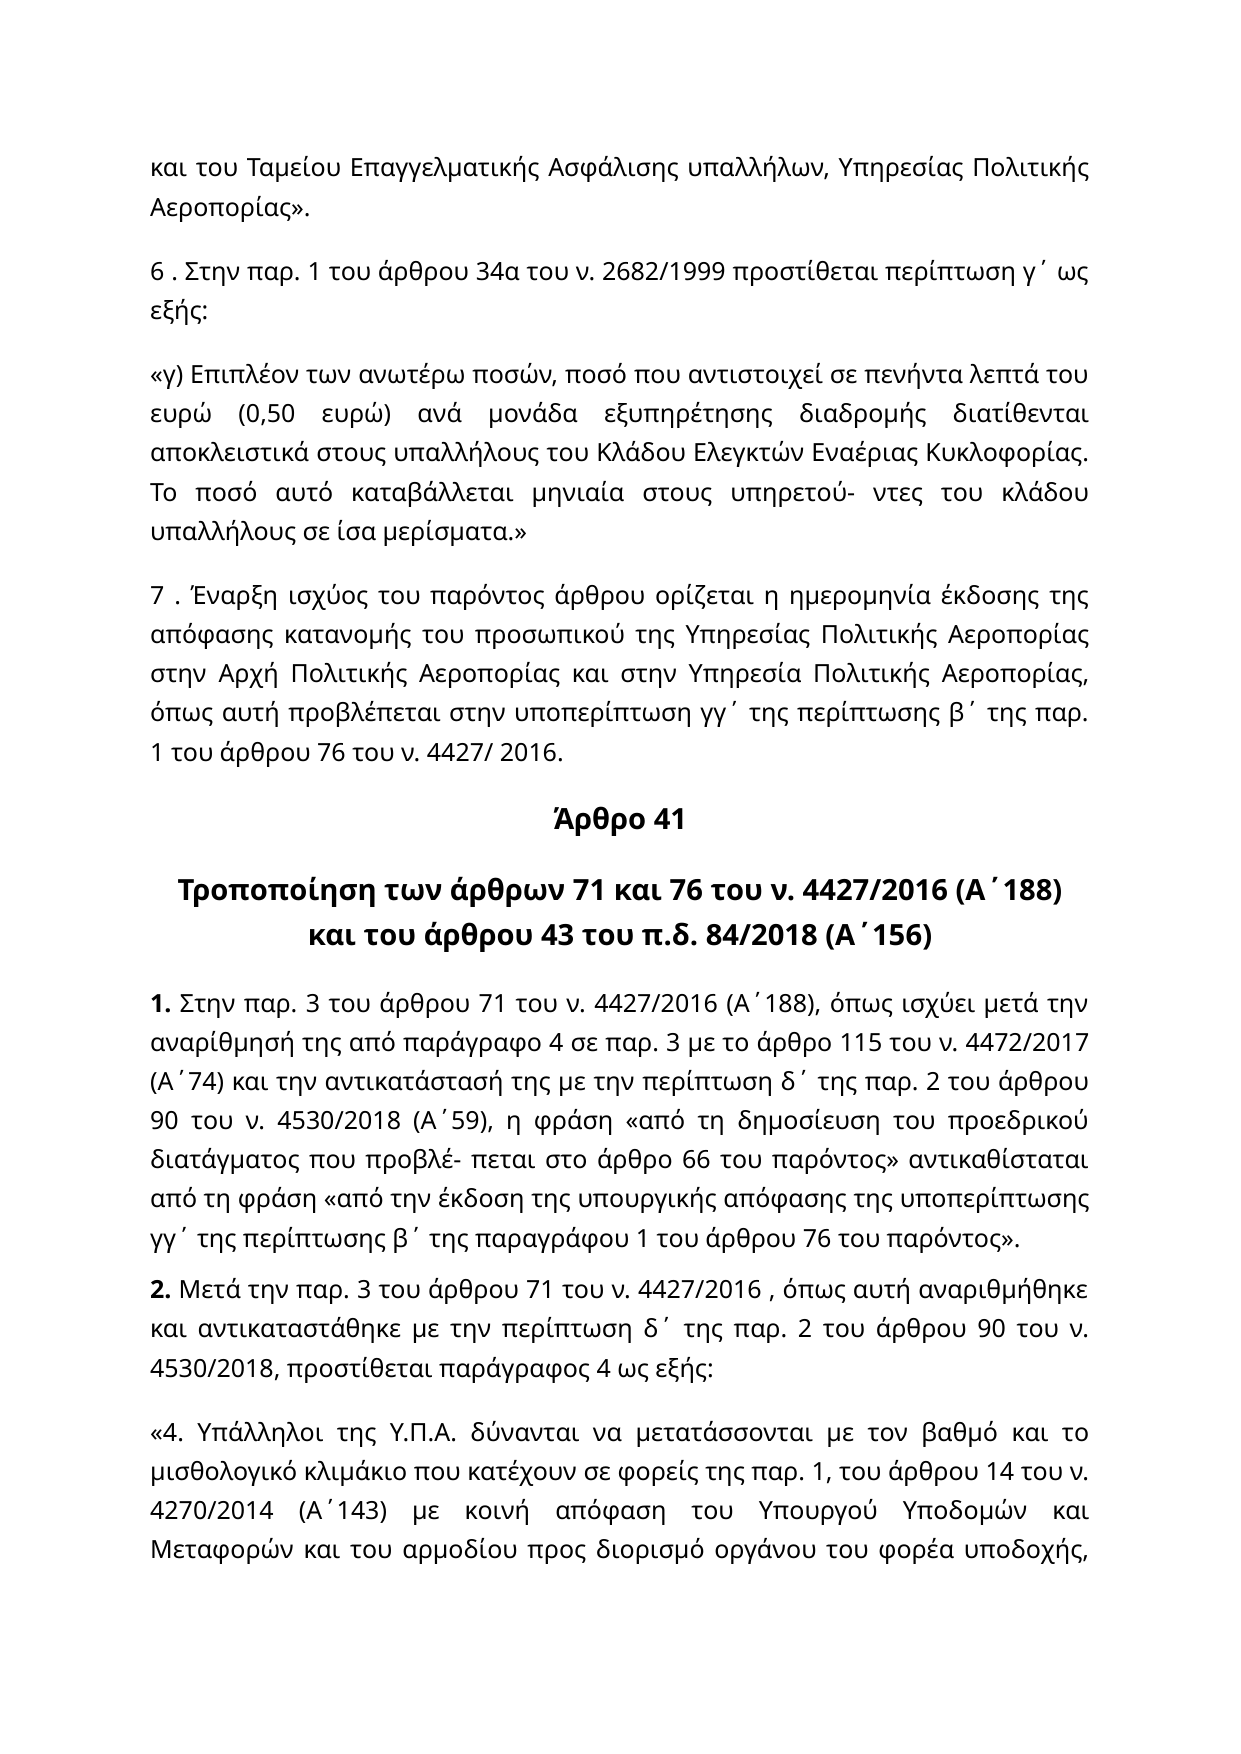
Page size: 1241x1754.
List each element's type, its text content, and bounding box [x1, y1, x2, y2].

text 6 . Στην παρ. 1 του άρθρου 34α του ν. 2682/1999 προστίθεται περίπτωση γ΄ ως εξής: [150, 253, 1090, 327]
text «γ) Επιπλέον των ανωτέρω ποσών, ποσό που αντιστοιχεί σε πενήντα λεπτά του ευρώ (0,50 ευρώ) ανά μονάδα εξυπηρέτησης διαδρομής διατίθενται αποκλειστικά στους υπαλλήλους του Κλάδου Ελεγκτών Εναέριας Κυκλοφορίας. Το ποσό αυτό καταβάλλεται μηνιαία στους υπηρετού- ντες του κλάδου υπαλλήλους σε ίσα μερίσματα.» [150, 357, 1090, 547]
text 7 . Έναρξη ισχύος του παρόντος άρθρου ορίζεται η ημερομηνία έκδοσης της απόφασης κατανομής του προσωπικού της Υπηρεσίας Πολιτικής Αεροπορίας στην Αρχή Πολιτικής Αεροπορίας και στην Υπηρεσία Πολιτικής Αεροπορίας, όπως αυτή προβλέπεται στην υποπερίπτωση γγ΄ της περίπτωσης β΄ της παρ. 1 του άρθρου 76 του ν. 4427/ 2016. [150, 577, 1090, 768]
subtitle Άρθρο 41 [150, 798, 1090, 838]
text 1. Στην παρ. 3 του άρθρου 71 του ν. 4427/2016 (Α΄188), όπως ισχύει μετά την αναρίθμησή της από παράγραφο 4 σε παρ. 3 με το άρθρο 115 του ν. 4472/2017 (Α΄74) και την αντικατάστασή της με την περίπτωση δ΄ της παρ. 2 του άρθρου 90 του ν. 4530/2018 (Α΄59), η φράση «από τη δημοσίευση του προεδρικού διατάγματος που προβλέ- πεται στο άρθρο 66 του παρόντος» αντικαθίσταται από τη φράση «από την έκδοση της υπουργικής απόφασης της υποπερίπτωσης γγ΄ της περίπτωσης β΄ της παραγράφου 1 του άρθρου 76 του παρόντος». [150, 985, 1090, 1254]
text 2. Μετά την παρ. 3 του άρθρου 71 του ν. 4427/2016 , όπως αυτή αναριθμήθηκε και αντικαταστάθηκε με την περίπτωση δ΄ της παρ. 2 του άρθρου 90 του ν. 4530/2018, προστίθεται παράγραφος 4 ως εξής: [150, 1272, 1090, 1384]
text και του Ταμείου Επαγγελματικής Ασφάλισης υπαλλήλων, Υπηρεσίας Πολιτικής Αεροπορίας». [150, 150, 1090, 223]
subtitle Τροποποίηση των άρθρων 71 και 76 του ν. 4427/2016 (Α΄188) και του άρθρου 43 του π.δ. 84/2018 (Α΄156) [150, 869, 1090, 954]
text «4. Υπάλληλοι της Υ.Π.Α. δύνανται να μετατάσσονται με τον βαθμό και το μισθολογικό κλιμάκιο που κατέχουν σε φορείς της παρ. 1, του άρθρου 14 του ν. 4270/2014 (Α΄143) με κοινή απόφαση του Υπουργού Υποδομών και Μεταφορών και του αρμοδίου προς διορισμό οργάνου του φορέα υποδοχής, [150, 1414, 1090, 1566]
